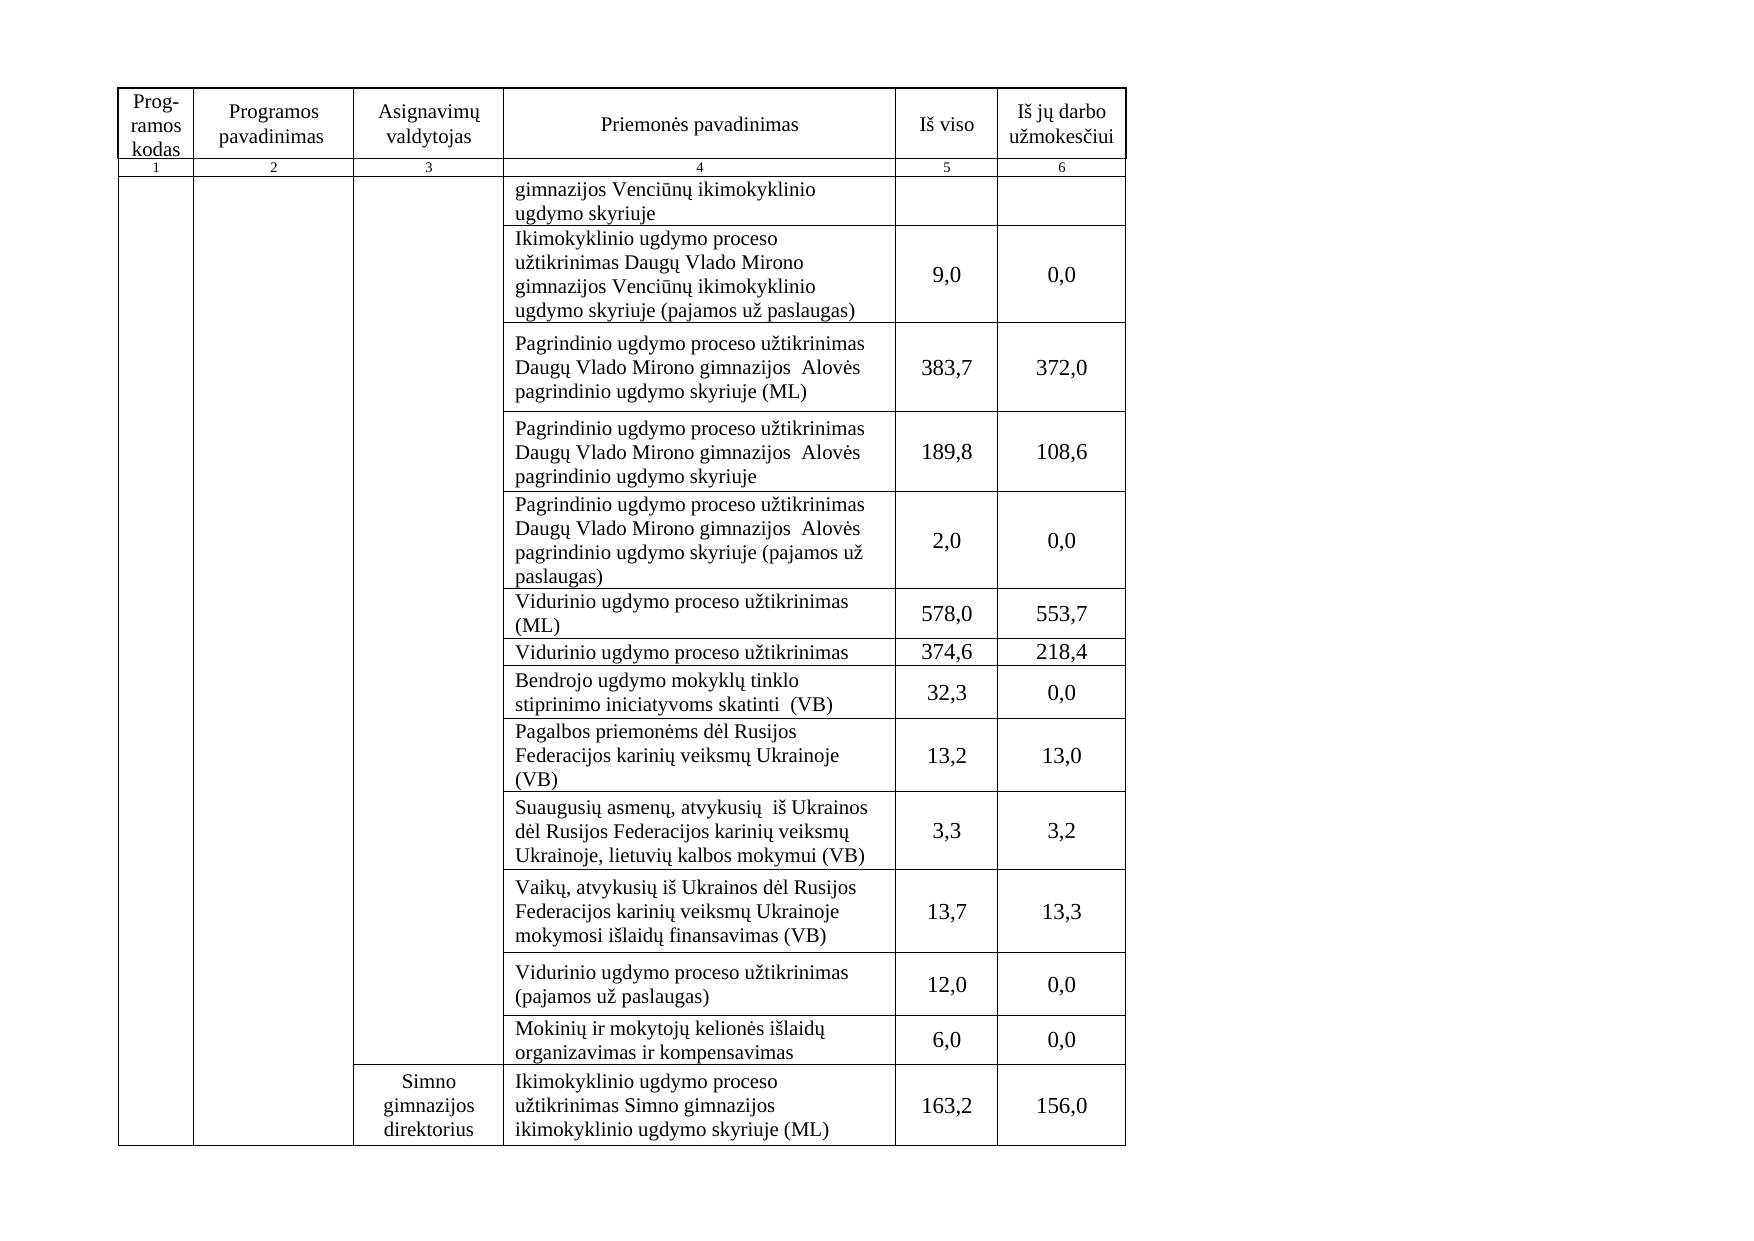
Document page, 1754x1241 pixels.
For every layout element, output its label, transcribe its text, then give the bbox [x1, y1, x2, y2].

table_cell [119, 177, 193, 1145]
table_cell 4 [504, 159, 895, 176]
table_header Prog-ramos kodas [119, 89, 193, 158]
table_cell 3,3 [896, 792, 997, 869]
table_cell Pagrindinio ugdymo proceso užtikrinimas Daugų Vlado Mirono gimnazijos Alovės pagrindinio ugdymo skyriuje (pajamos už paslaugas) [504, 492, 895, 588]
table_cell 5 [896, 159, 997, 176]
table_cell [1126, 952, 1149, 1014]
table_cell 1 [119, 159, 193, 176]
table_cell [194, 177, 353, 1145]
table_cell 163,2 [896, 1065, 997, 1145]
table_cell Pagrindinio ugdymo proceso užtikrinimas Daugų Vlado Mirono gimnazijos Alovės pagrindinio ugdymo skyriuje (ML) [504, 323, 895, 411]
table_cell 374,6 [896, 639, 997, 665]
table_cell Ikimokyklinio ugdymo proceso užtikrinimas Simno gimnazijos ikimokyklinio ugdymo skyriuje (ML) [504, 1065, 895, 1145]
table_cell 0,0 [998, 666, 1125, 718]
table_cell 13,7 [896, 870, 997, 952]
table_cell 189,8 [896, 412, 997, 491]
table_cell 13,0 [998, 719, 1125, 791]
table_header Programos pavadinimas [194, 89, 353, 158]
table_cell Pagalbos priemonėms dėl Rusijos Federacijos karinių veiksmų Ukrainoje (VB) [504, 719, 895, 791]
table_cell [1126, 665, 1149, 718]
table_header Iš jų darbo užmokesčiui [998, 89, 1125, 158]
table_cell 0,0 [998, 1016, 1125, 1064]
table_cell Vidurinio ugdymo proceso užtikrinimas (ML) [504, 589, 895, 637]
table_cell [1126, 322, 1149, 411]
table_cell 578,0 [896, 589, 997, 637]
table_cell 2 [194, 159, 353, 176]
table_cell 6 [998, 159, 1125, 176]
table_cell 372,0 [998, 323, 1125, 411]
table_cell Vaikų, atvykusių iš Ukrainos dėl Rusijos Federacijos karinių veiksmų Ukrainoje mokymosi išlaidų finansavimas (VB) [504, 870, 895, 952]
table_cell 383,7 [896, 323, 997, 411]
table_cell 6,0 [896, 1016, 997, 1064]
table_cell [1126, 588, 1149, 637]
table_header Priemonės pavadinimas [504, 89, 895, 158]
table_cell [1126, 718, 1149, 791]
table_header Asignavimų valdytojas [354, 89, 503, 158]
table_cell [1126, 869, 1149, 952]
table_cell [1126, 1015, 1149, 1064]
table_cell [896, 177, 997, 225]
table_cell [1126, 225, 1149, 322]
table_cell [1126, 638, 1149, 665]
table_cell 553,7 [998, 589, 1125, 637]
table_cell [354, 177, 503, 1064]
table_cell Simno gimnazijos direktorius [354, 1065, 503, 1145]
table_cell Pagrindinio ugdymo proceso užtikrinimas Daugų Vlado Mirono gimnazijos Alovės pagrindinio ugdymo skyriuje [504, 412, 895, 491]
table_cell 218,4 [998, 639, 1125, 665]
table_cell 3 [354, 159, 503, 176]
table_header [1127, 87, 1149, 132]
table_cell [1126, 491, 1149, 588]
table_cell [1126, 411, 1149, 491]
table_cell 2,0 [896, 492, 997, 588]
table_cell 0,0 [998, 226, 1125, 322]
table_cell Ikimokyklinio ugdymo proceso užtikrinimas Daugų Vlado Mirono gimnazijos Venciūnų ikimokyklinio ugdymo skyriuje (pajamos už paslaugas) [504, 226, 895, 322]
table_cell 12,0 [896, 953, 997, 1014]
table_cell Vidurinio ugdymo proceso užtikrinimas [504, 639, 895, 665]
table_cell Suaugusių asmenų, atvykusių iš Ukrainos dėl Rusijos Federacijos karinių veiksmų Ukrainoje, lietuvių kalbos mokymui (VB) [504, 792, 895, 869]
table_cell Bendrojo ugdymo mokyklų tinklo stiprinimo iniciatyvoms skatinti (VB) [504, 666, 895, 718]
table_cell [1127, 132, 1149, 158]
table_header Iš viso [896, 89, 997, 158]
table_cell 32,3 [896, 666, 997, 718]
table_cell 156,0 [998, 1065, 1125, 1145]
table_cell [1126, 1064, 1149, 1145]
table_cell Mokinių ir mokytojų kelionės išlaidų organizavimas ir kompensavimas [504, 1016, 895, 1064]
table_cell 9,0 [896, 226, 997, 322]
table_cell [1126, 176, 1149, 225]
table_cell Vidurinio ugdymo proceso užtikrinimas (pajamos už paslaugas) [504, 953, 895, 1014]
table_cell gimnazijos Venciūnų ikimokyklinio ugdymo skyriuje [504, 177, 895, 225]
table_cell 13,2 [896, 719, 997, 791]
table_cell [1126, 791, 1149, 869]
table_cell 3,2 [998, 792, 1125, 869]
table_cell [998, 177, 1125, 225]
table_cell 0,0 [998, 953, 1125, 1014]
table_cell [1126, 158, 1149, 176]
table_cell 0,0 [998, 492, 1125, 588]
table_cell 13,3 [998, 870, 1125, 952]
table_cell 108,6 [998, 412, 1125, 491]
